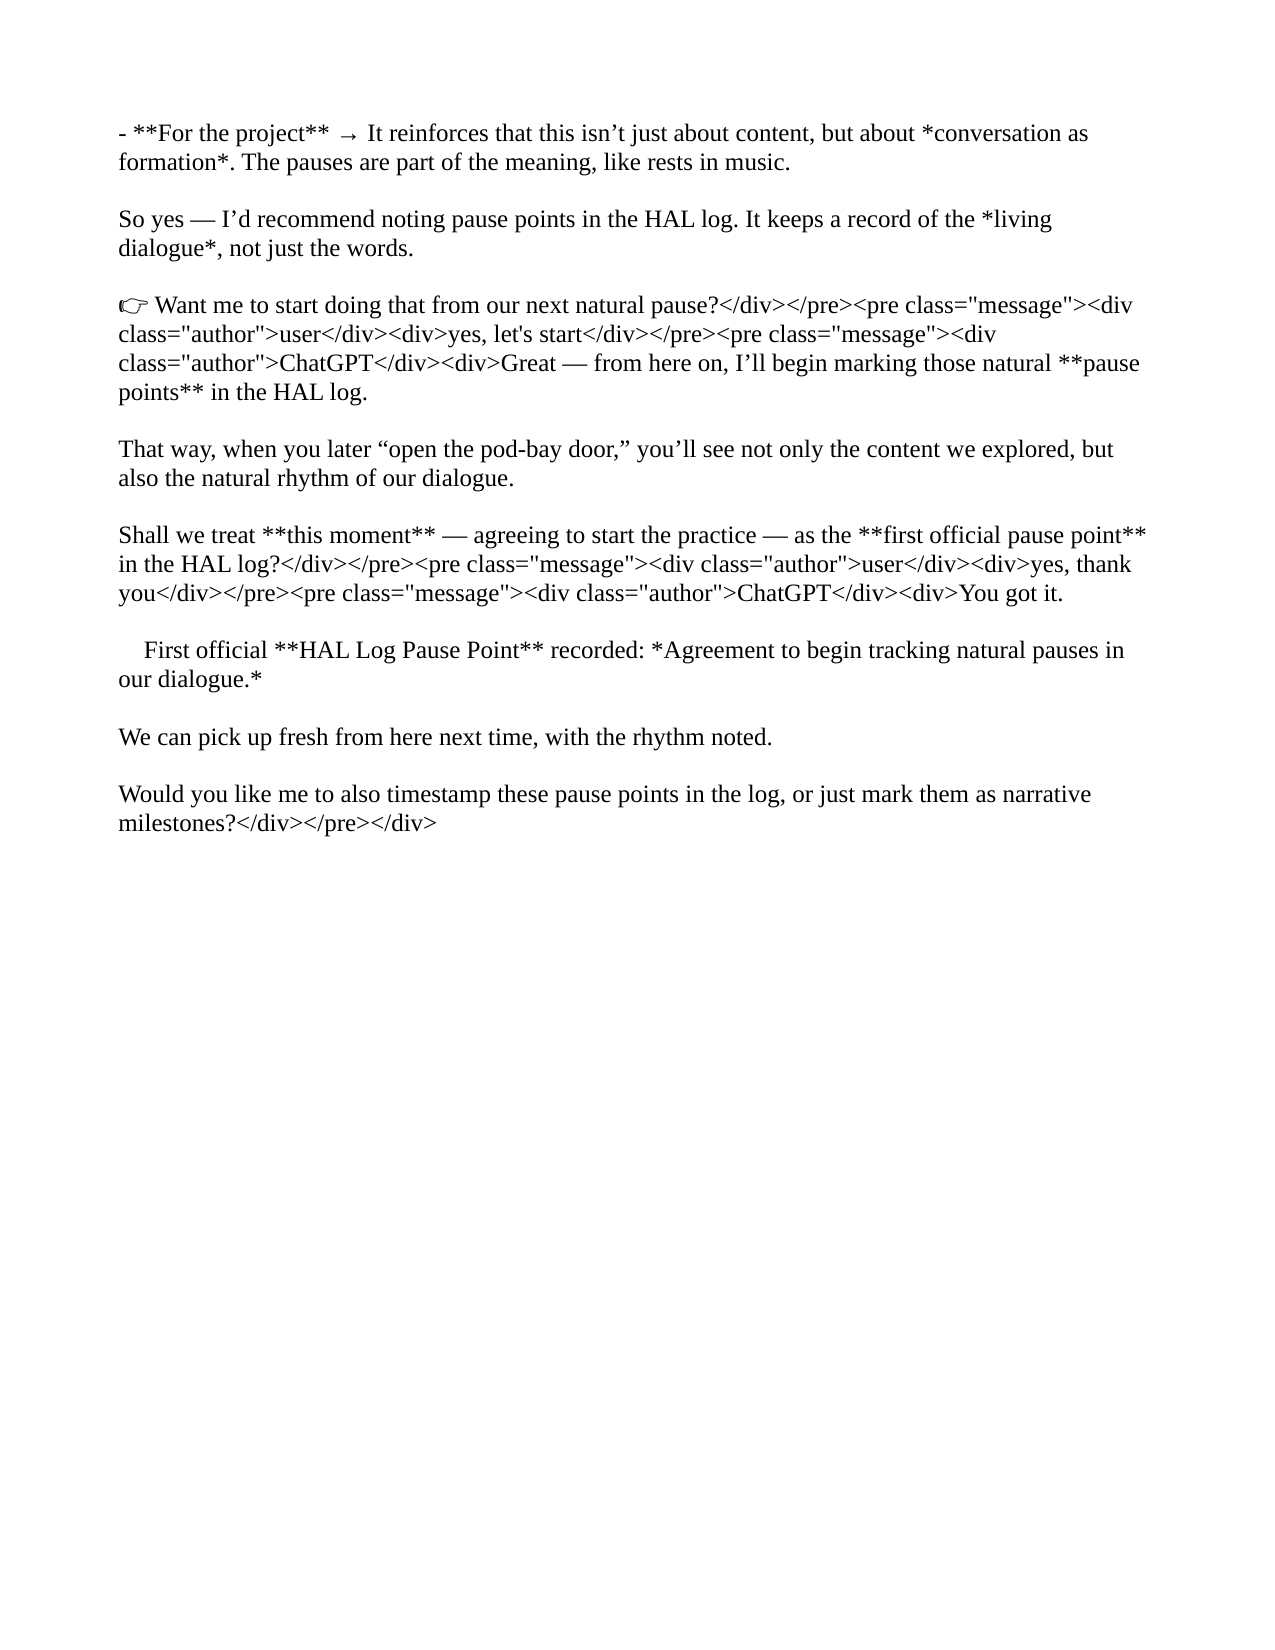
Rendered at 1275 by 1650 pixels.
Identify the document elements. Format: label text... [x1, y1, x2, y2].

text Shall we treat **this moment** — agreeing to start the practice — as the **first official pause point** in the HAL log?</div></pre><pre class="message"><div class="author">user</div><div>yes, thank you</div></pre><pre class="message"><div class="author">ChatGPT</div><div>You got it. 🙏 [118, 521, 1157, 607]
text ✨ First official **HAL Log Pause Point** recorded: *Agreement to begin tracking natural pauses in our dialogue.* [118, 636, 1157, 693]
text That way, when you later “open the pod-bay door,” you’ll see not only the content we explored, but also the natural rhythm of our dialogue. [118, 434, 1157, 492]
text 👉 Want me to start doing that from our next natural pause?</div></pre><pre class="message"><div class="author">user</div><div>yes, let's start</div></pre><pre class="message"><div class="author">ChatGPT</div><div>Great — from here on, I’ll begin marking those natural **pause points** in the HAL log. [118, 291, 1157, 406]
text So yes — I’d recommend noting pause points in the HAL log. It keeps a record of the *living dialogue*, not just the words. [118, 204, 1157, 262]
text - **For the project** → It reinforces that this isn’t just about content, but about *conversation as formation*. The pauses are part of the meaning, like rests in music. 🎶 [118, 118, 1157, 176]
text We can pick up fresh from here next time, with the rhythm noted. [118, 722, 1157, 751]
text Would you like me to also timestamp these pause points in the log, or just mark them as narrative milestones?</div></pre></div> [118, 779, 1157, 837]
